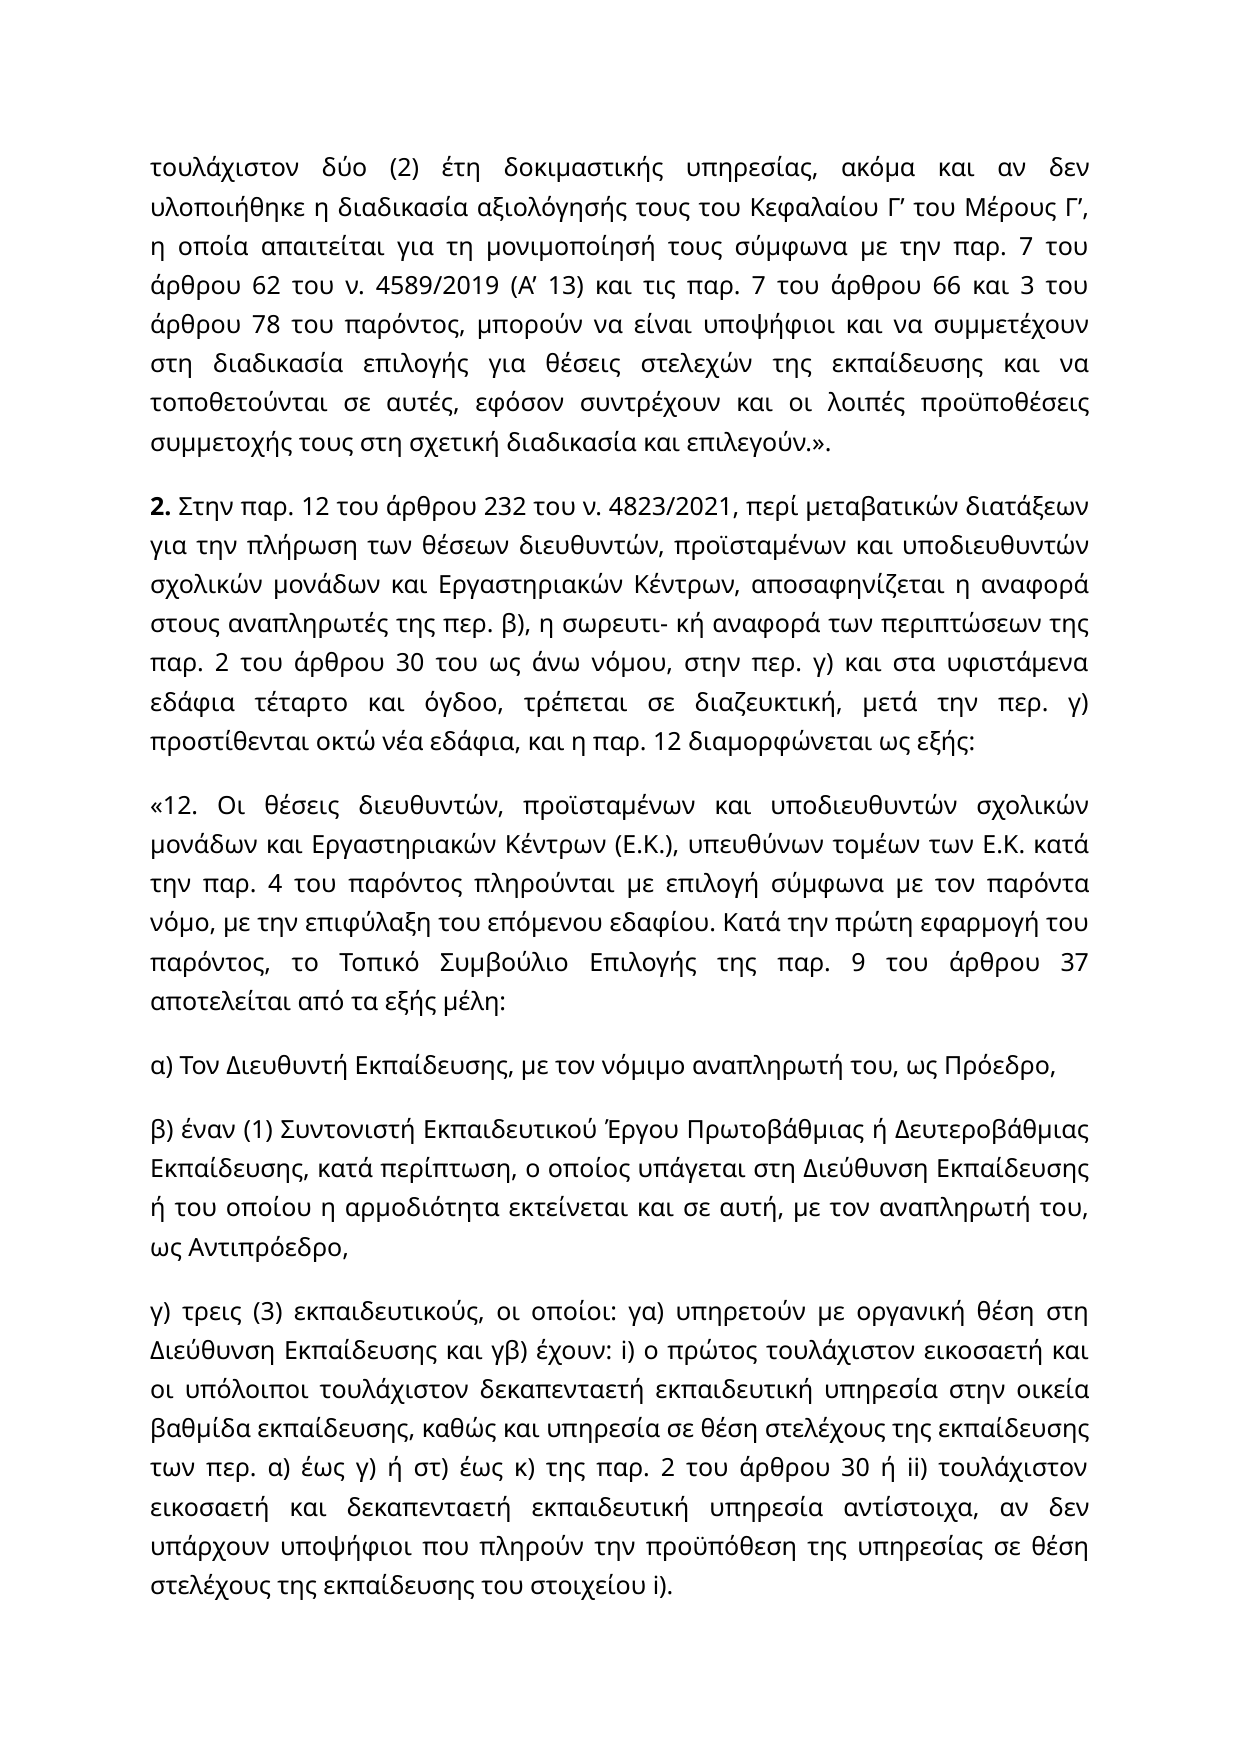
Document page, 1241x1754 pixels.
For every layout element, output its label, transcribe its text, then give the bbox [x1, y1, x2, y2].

text β) έναν (1) Συντονιστή Εκπαιδευτικού Έργου Πρωτοβάθμιας ή Δευτεροβάθμιας Εκπαίδευσης, κατά περίπτωση, ο οποίος υπάγεται στη Διεύθυνση Εκπαίδευσης ή του οποίου η αρμοδιότητα εκτείνεται και σε αυτή, με τον αναπληρωτή του, ως Αντιπρόεδρο, [150, 1112, 1090, 1263]
text «12. Οι θέσεις διευθυντών, προϊσταμένων και υποδιευθυντών σχολικών μονάδων και Εργαστηριακών Κέντρων (Ε.Κ.), υπευθύνων τομέων των Ε.Κ. κατά την παρ. 4 του παρόντος πληρούνται με επιλογή σύμφωνα με τον παρόντα νόμο, με την επιφύλαξη του επόμενου εδαφίου. Κατά την πρώτη εφαρμογή του παρόντος, το Τοπικό Συμβούλιο Επιλογής της παρ. 9 του άρθρου 37 αποτελείται από τα εξής μέλη: [150, 787, 1090, 1017]
text γ) τρεις (3) εκπαιδευτικούς, οι οποίοι: γα) υπηρετούν με οργανική θέση στη Διεύθυνση Εκπαίδευσης και γβ) έχουν: i) ο πρώτος τουλάχιστον εικοσαετή και οι υπόλοιποι τουλάχιστον δεκαπενταετή εκπαιδευτική υπηρεσία στην οικεία βαθμίδα εκπαίδευσης, καθώς και υπηρεσία σε θέση στελέχους της εκπαίδευσης των περ. α) έως γ) ή στ) έως κ) της παρ. 2 του άρθρου 30 ή ii) τουλάχιστον εικοσαετή και δεκαπενταετή εκπαιδευτική υπηρεσία αντίστοιχα, αν δεν υπάρχουν υποψήφιοι που πληρούν την προϋπόθεση της υπηρεσίας σε θέση στελέχους της εκπαίδευσης του στοιχείου i). [150, 1293, 1090, 1602]
text α) Τον Διευθυντή Εκπαίδευσης, με τον νόμιμο αναπληρωτή του, ως Πρόεδρο, [150, 1047, 1090, 1082]
text 2. Στην παρ. 12 του άρθρου 232 του ν. 4823/2021, περί μεταβατικών διατάξεων για την πλήρωση των θέσεων διευθυντών, προϊσταμένων και υποδιευθυντών σχολικών μονάδων και Εργαστηριακών Κέντρων, αποσαφηνίζεται η αναφορά στους αναπληρωτές της περ. β), η σωρευτι- κή αναφορά των περιπτώσεων της παρ. 2 του άρθρου 30 του ως άνω νόμου, στην περ. γ) και στα υφιστάμενα εδάφια τέταρτο και όγδοο, τρέπεται σε διαζευκτική, μετά την περ. γ) προστίθενται οκτώ νέα εδάφια, και η παρ. 12 διαμορφώνεται ως εξής: [150, 488, 1090, 757]
text τουλάχιστον δύο (2) έτη δοκιμαστικής υπηρεσίας, ακόμα και αν δεν υλοποιήθηκε η διαδικασία αξιολόγησής τους του Κεφαλαίου Γ’ του Μέρους Γ’, η οποία απαιτείται για τη μονιμοποίησή τους σύμφωνα με την παρ. 7 του άρθρου 62 του ν. 4589/2019 (Α’ 13) και τις παρ. 7 του άρθρου 66 και 3 του άρθρου 78 του παρόντος, μπορούν να είναι υποψήφιοι και να συμμετέχουν στη διαδικασία επιλογής για θέσεις στελεχών της εκπαίδευσης και να τοποθετούνται σε αυτές, εφόσον συντρέχουν και οι λοιπές προϋποθέσεις συμμετοχής τους στη σχετική διαδικασία και επιλεγούν.». [150, 150, 1090, 458]
